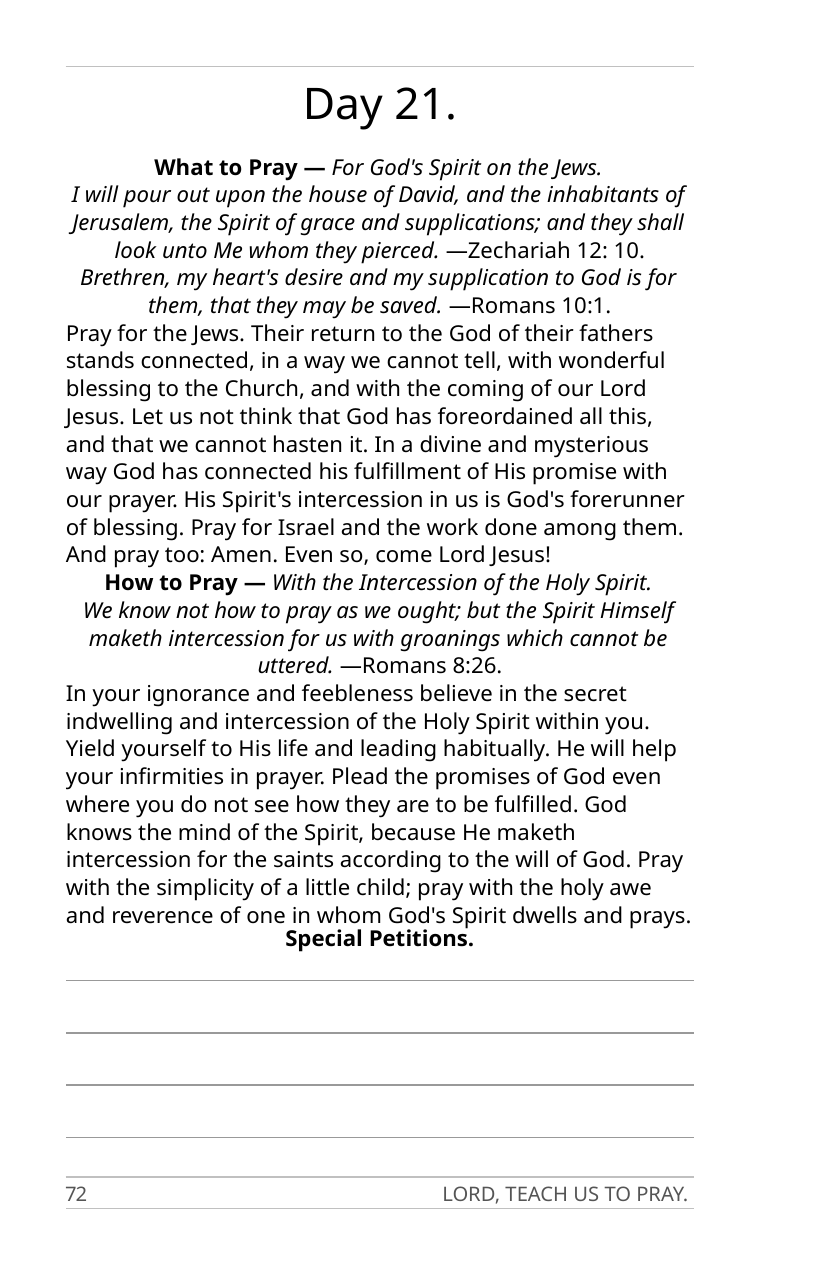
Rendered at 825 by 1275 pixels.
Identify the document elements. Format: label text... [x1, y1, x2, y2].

text In your ignorance and feebleness believe in the secret indwelling and intercession of the Holy Spirit within you. Yield yourself to His life and leading habitually. He will help your infirmities in prayer. Plead the promises of God even where you do not see how they are to be fulfilled. God knows the mind of the Spirit, because He maketh intercession for the saints according to the will of God. Pray with the simplicity of a little child; pray with the holy awe and reverence of one in whom God's Spirit dwells and prays. [66, 680, 694, 929]
text We know not how to pray as we ought; but the Spirit Himself maketh intercession for us with groanings which cannot be uttered. —Romans 8:26. [66, 597, 694, 680]
text How to Pray — With the Intercession of the Holy Spirit. [66, 569, 694, 597]
text Special Petitions. [66, 929, 694, 951]
text What to Pray — For God's Spirit on the Jews. [66, 153, 694, 181]
title Day 21. [66, 70, 694, 153]
text Brethren, my heart's desire and my supplication to God is for them, that they may be saved. —Romans 10:1. [66, 264, 694, 319]
text I will pour out upon the house of David, and the inhabitants of Jerusalem, the Spirit of grace and supplications; and they shall look unto Me whom they pierced. —Zechariah 12: 10. [66, 181, 694, 264]
text Pray for the Jews. Their return to the God of their fathers stands connected, in a way we cannot tell, with wonderful blessing to the Church, and with the coming of our Lord Jesus. Let us not think that God has foreordained all this, and that we cannot hasten it. In a divine and mysterious way God has connected his fulfillment of His promise with our prayer. His Spirit's intercession in us is God's forerunner of blessing. Pray for Israel and the work done among them. And pray too: Amen. Even so, come Lord Jesus! [66, 319, 694, 569]
